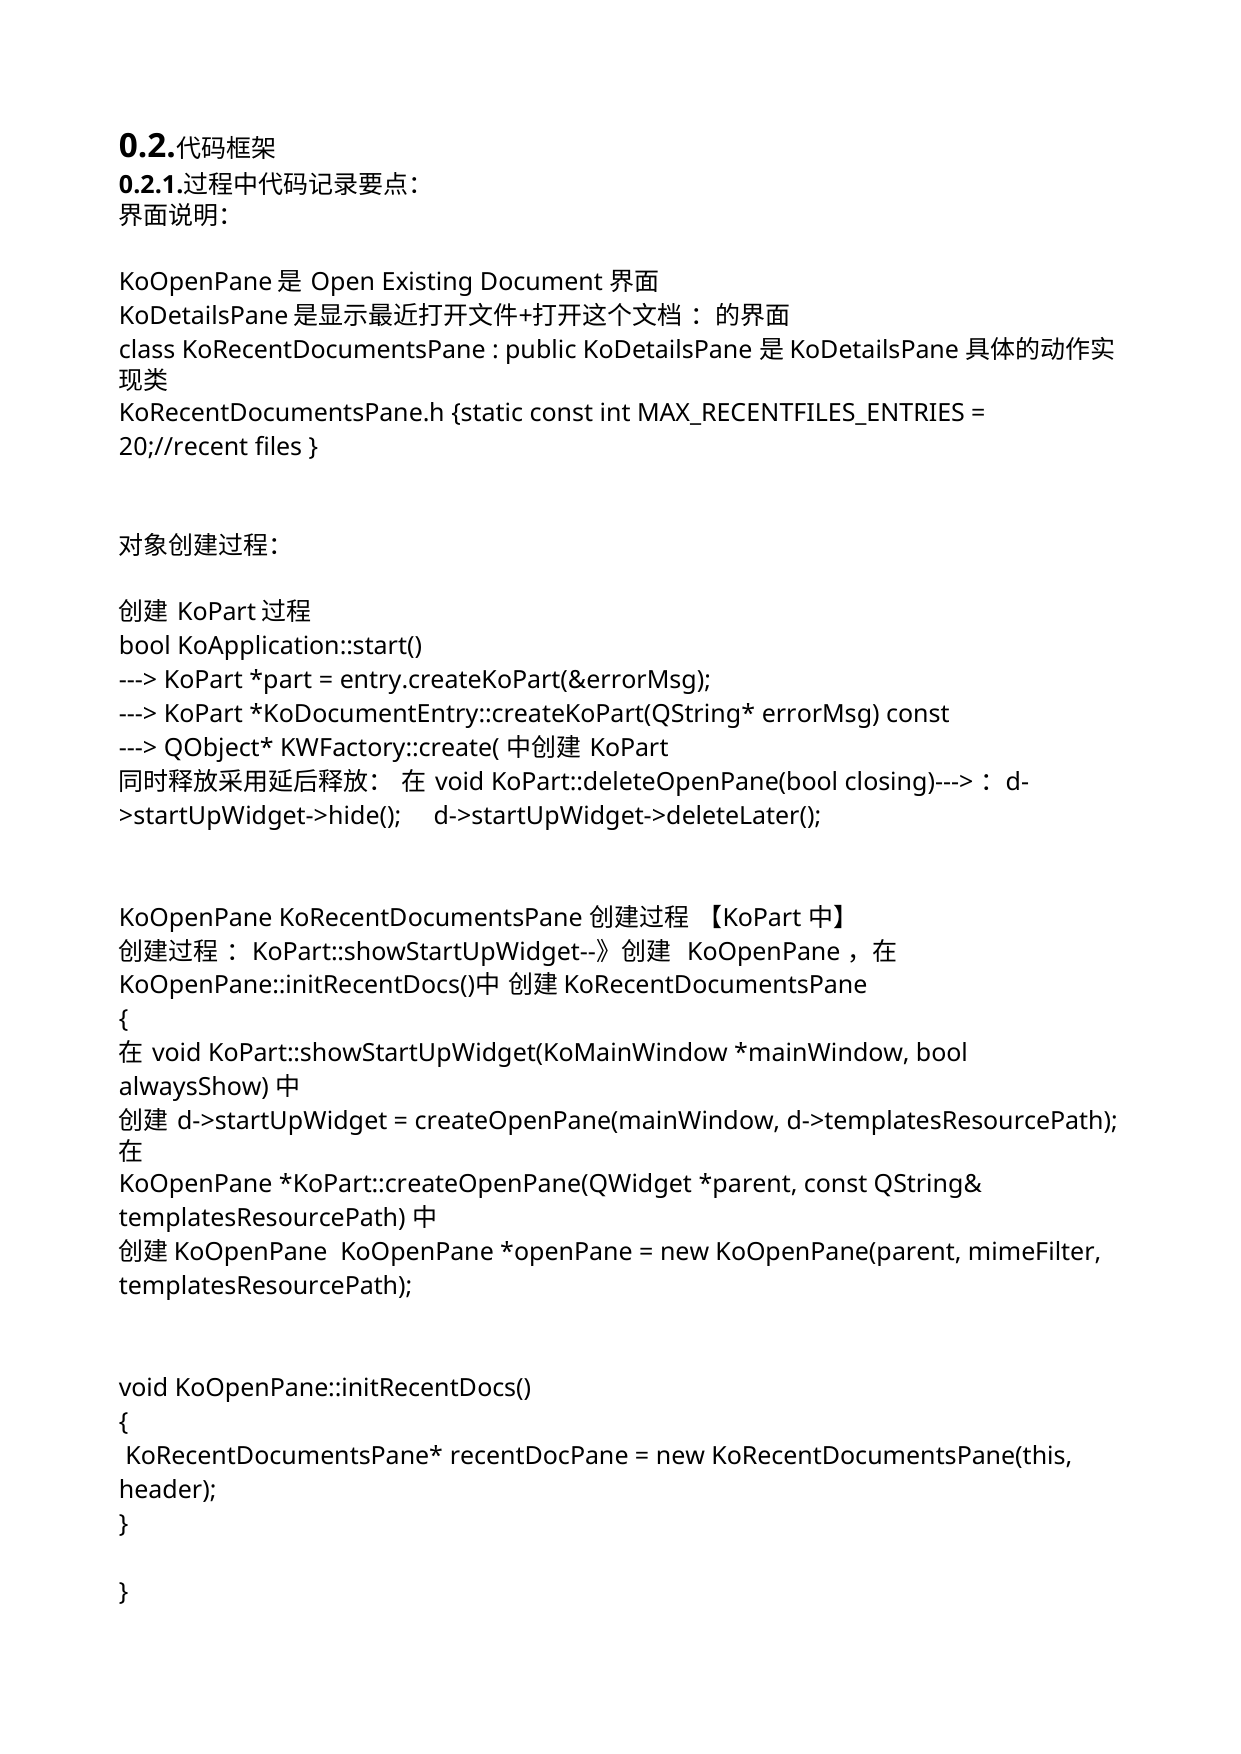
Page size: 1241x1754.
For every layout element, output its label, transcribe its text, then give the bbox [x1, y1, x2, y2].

text } [119, 1506, 1121, 1540]
text KoOpenPane是 Open Existing Document 界面 [119, 264, 1121, 298]
text KoOpenPane KoRecentDocumentsPane 创建过程 【KoPart 中】 [119, 899, 1121, 933]
subtitle 过程中代码记录要点： [119, 167, 1121, 201]
text { [119, 1001, 1121, 1035]
text 创建 KoPart过程 [119, 594, 1121, 628]
text class KoRecentDocumentsPane : public KoDetailsPane 是KoDetailsPane 具体的动作实现类 [119, 332, 1121, 395]
text 创建过程 ：KoPart::showStartUpWidget--》创建 KoOpenPane ，在KoOpenPane::initRecentDocs()中 创建KoRecentDocumentsPane [119, 933, 1121, 1001]
text 同时释放采用延后释放： 在 void KoPart::deleteOpenPane(bool closing)---> ：d->startUpWidget->hide(); d->startUpWidget->deleteLater(); [119, 764, 1121, 832]
text ---> QObject* KWFactory::create( 中创建 KoPart [119, 730, 1121, 764]
text 界面说明： [119, 201, 1121, 230]
text } [119, 1574, 1121, 1608]
text KoOpenPane *KoPart::createOpenPane(QWidget *parent, const QString& templatesResourcePath) 中 [119, 1166, 1121, 1234]
text 创建KoOpenPane KoOpenPane *openPane = new KoOpenPane(parent, mimeFilter, templatesResourcePath); [119, 1234, 1121, 1302]
text KoRecentDocumentsPane.h {static const int MAX_RECENTFILES_ENTRIES = 20;//recent files } [119, 395, 1121, 463]
text bool KoApplication::start() [119, 628, 1121, 662]
text KoDetailsPane是显示最近打开文件+打开这个文档 ：的界面 [119, 298, 1121, 332]
text 对象创建过程： [119, 531, 1121, 560]
text ---> KoPart *KoDocumentEntry::createKoPart(QString* errorMsg) const [119, 696, 1121, 730]
subtitle 代码框架 [119, 121, 1121, 167]
text ---> KoPart *part = entry.createKoPart(&errorMsg); [119, 662, 1121, 696]
text 创建 d->startUpWidget = createOpenPane(mainWindow, d->templatesResourcePath); [119, 1103, 1121, 1137]
text 在 [119, 1137, 1121, 1166]
text 在 void KoPart::showStartUpWidget(KoMainWindow *mainWindow, bool alwaysShow) 中 [119, 1035, 1121, 1103]
text void KoOpenPane::initRecentDocs() [119, 1370, 1121, 1404]
text { [119, 1404, 1121, 1438]
text KoRecentDocumentsPane* recentDocPane = new KoRecentDocumentsPane(this, header); [119, 1438, 1121, 1506]
